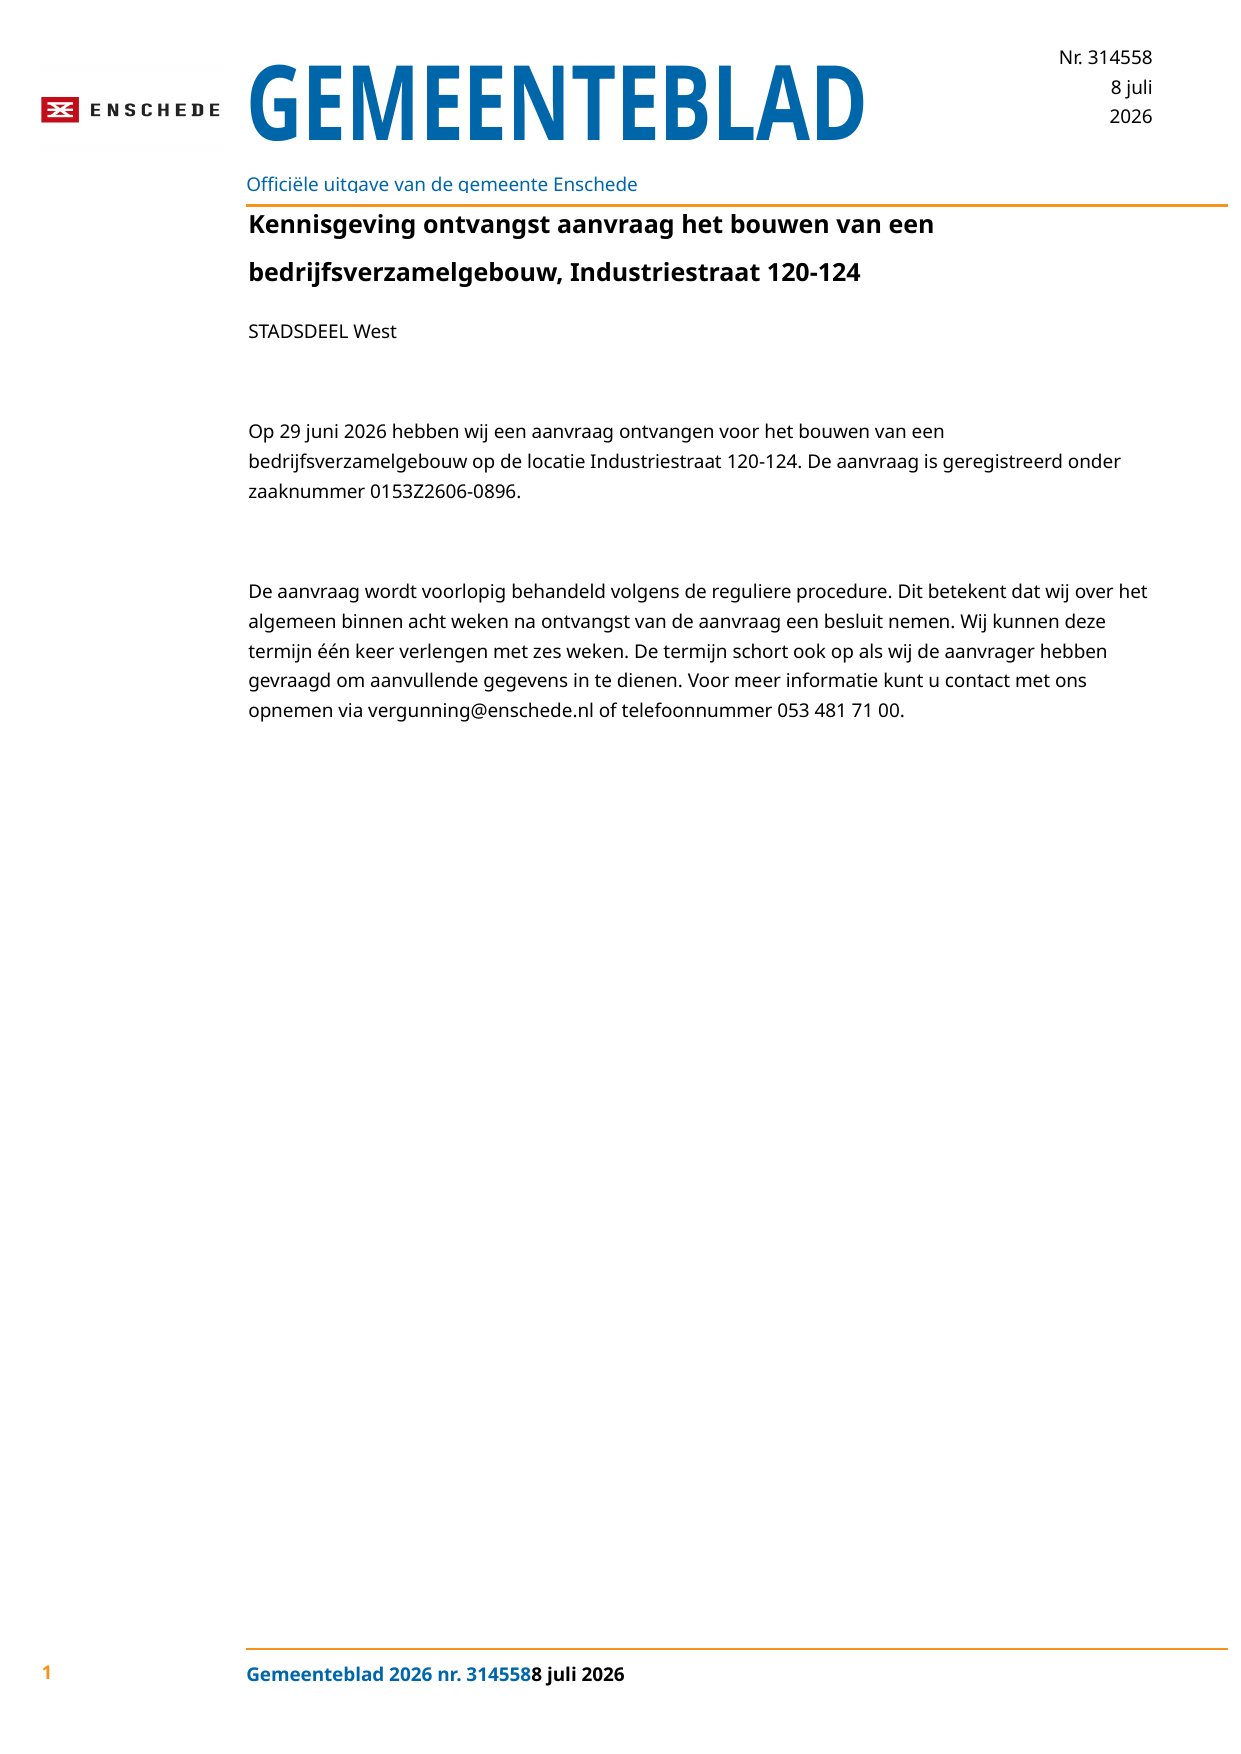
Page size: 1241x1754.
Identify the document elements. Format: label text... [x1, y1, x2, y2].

text STADSDEEL West [248, 318, 1152, 344]
text De aanvraag wordt voorlopig behandeld volgens de reguliere procedure. Dit betekent dat wij over het algemeen binnen acht weken na ontvangst van de aanvraag een besluit nemen. Wij kunnen deze termijn één keer verlengen met zes weken. De termijn schort ook op als wij de aanvrager hebben gevraagd om aanvullende gegevens in te dienen. Voor meer informatie kunt u contact met ons opnemen via vergunning@enschede.nl of telefoonnummer 053 481 71 00. [248, 579, 1152, 723]
text Op 29 juni 2026 hebben wij een aanvraag ontvangen voor het bouwen van een bedrijfsverzamelgebouw op de locatie Industriestraat 120-124. De aanvraag is geregistreerd onder zaaknummer 0153Z2606-0896. [248, 419, 1152, 504]
picture [41, 47, 231, 172]
text Kennisgeving ontvangst aanvraag het bouwen van een bedrijfsverzamelgebouw, Industriestraat 120-124 [248, 207, 1152, 288]
